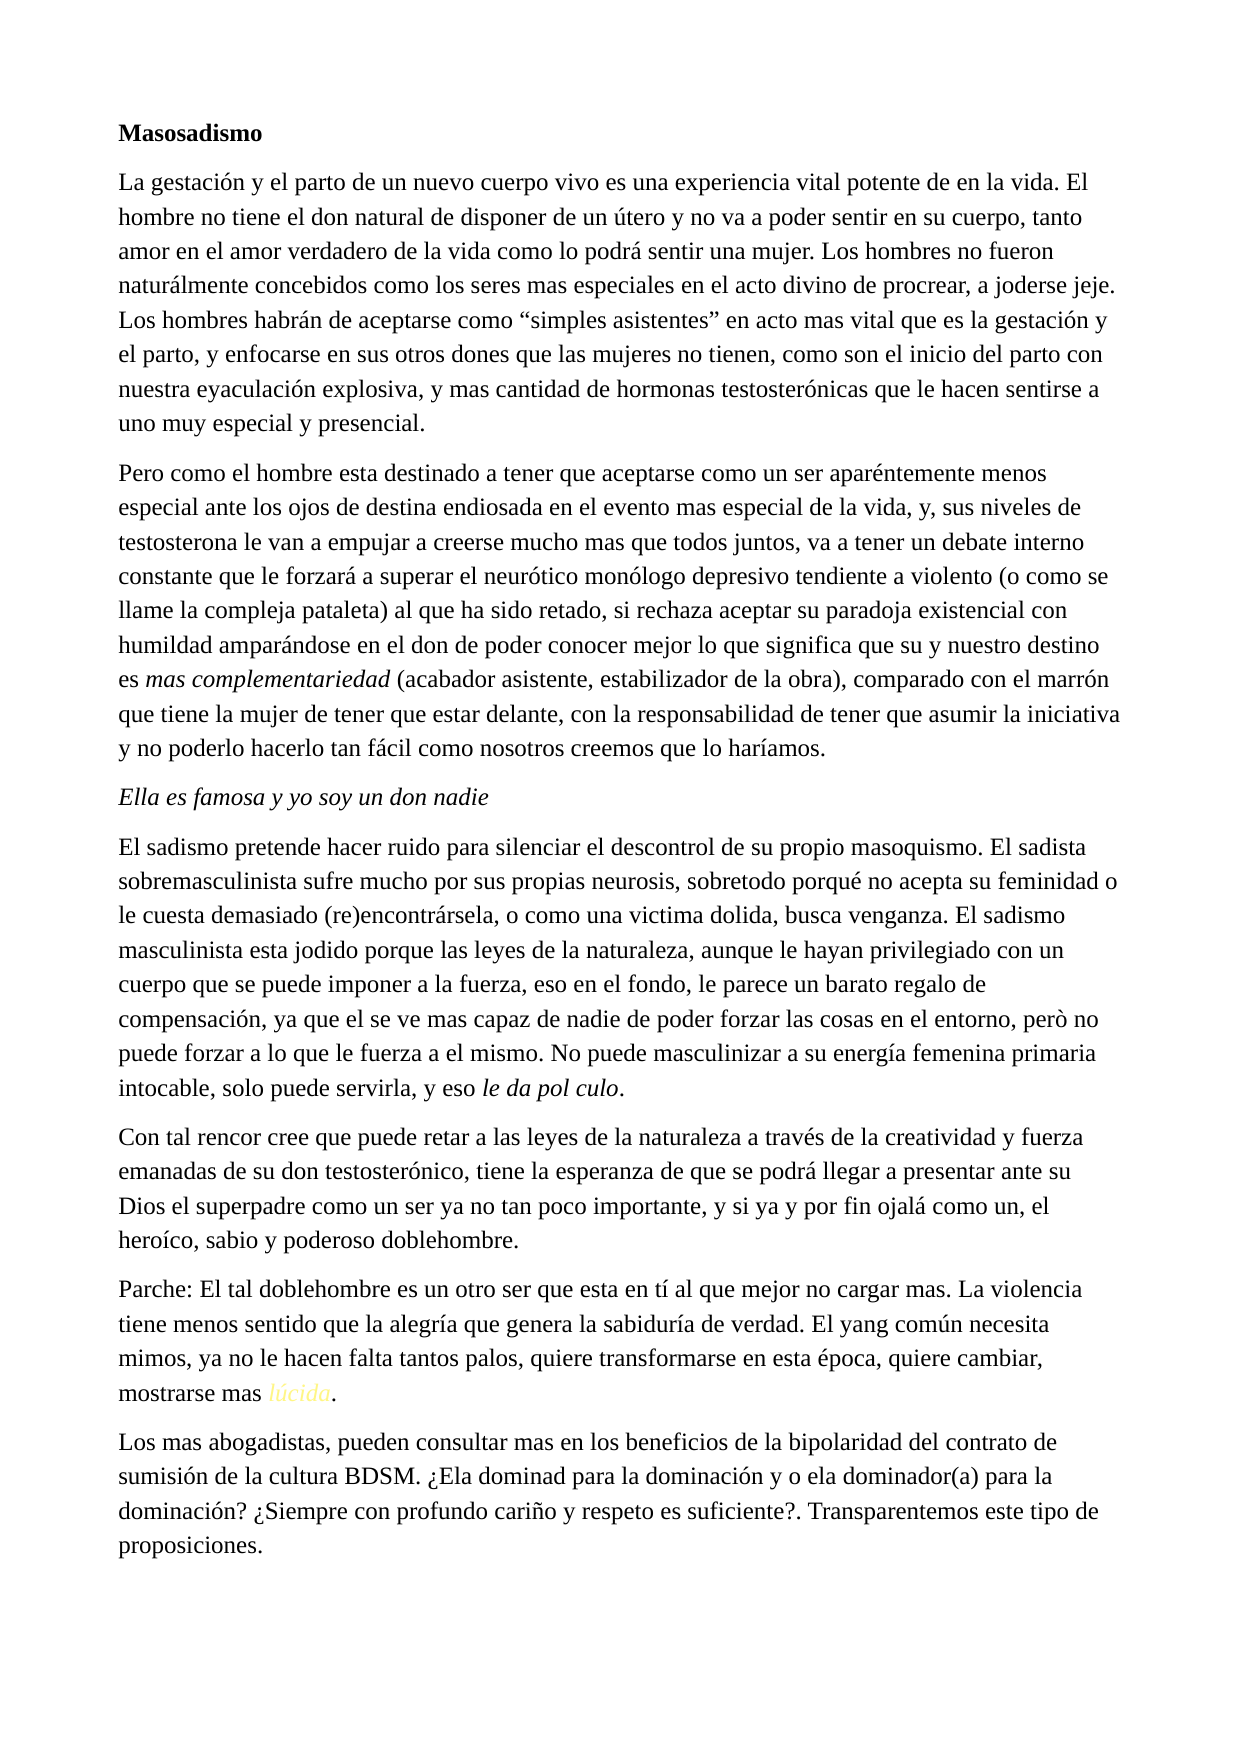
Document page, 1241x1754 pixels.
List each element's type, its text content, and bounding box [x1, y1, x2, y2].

text Con tal rencor cree que puede retar a las leyes de la naturaleza a través de la creatividad y fuerza emanadas de su don testosterónico, tiene la esperanza de que se podrá llegar a presentar ante su Dios el superpadre como un ser ya no tan poco importante, y si ya y por fin ojalá como un, el heroíco, sabio y poderoso doblehombre. [118, 1122, 1122, 1254]
text El sadismo pretende hacer ruido para silenciar el descontrol de su propio masoquismo. El sadista sobremasculinista sufre mucho por sus propias neurosis, sobretodo porqué no acepta su feminidad o le cuesta demasiado (re)encontrársela, o como una victima dolida, busca venganza. El sadismo masculinista esta jodido porque las leyes de la naturaleza, aunque le hayan privilegiado con un cuerpo que se puede imponer a la fuerza, eso en el fondo, le parece un barato regalo de compensación, ya que el se ve mas capaz de nadie de poder forzar las cosas en el entorno, però no puede forzar a lo que le fuerza a el mismo. No puede masculinizar a su energía femenina primaria intocable, solo puede servirla, y eso le da pol culo. [118, 832, 1122, 1102]
text Masosadismo [118, 118, 1122, 147]
text Ella es famosa y yo soy un don nadie [118, 782, 1122, 811]
text Pero como el hombre esta destinado a tener que aceptarse como un ser aparéntemente menos especial ante los ojos de destina endiosada en el evento mas especial de la vida, y, sus niveles de testosterona le van a empujar a creerse mucho mas que todos juntos, va a tener un debate interno constante que le forzará a superar el neurótico monólogo depresivo tendiente a violento (o como se llame la compleja pataleta) al que ha sido retado, si rechaza aceptar su paradoja existencial con humildad amparándose en el don de poder conocer mejor lo que significa que su y nuestro destino es mas complementariedad (acabador asistente, estabilizador de la obra), comparado con el marrón que tiene la mujer de tener que estar delante, con la responsabilidad de tener que asumir la iniciativa y no poderlo hacerlo tan fácil como nosotros creemos que lo haríamos. [118, 458, 1122, 762]
text Parche: El tal doblehombre es un otro ser que esta en tí al que mejor no cargar mas. La violencia tiene menos sentido que la alegría que genera la sabiduría de verdad. El yang común necesita mimos, ya no le hacen falta tantos palos, quiere transformarse en esta época, quiere cambiar, mostrarse mas lúcida. [118, 1274, 1122, 1407]
text La gestación y el parto de un nuevo cuerpo vivo es una experiencia vital potente de en la vida. El hombre no tiene el don natural de disponer de un útero y no va a poder sentir en su cuerpo, tanto amor en el amor verdadero de la vida como lo podrá sentir una mujer. Los hombres no fueron naturálmente concebidos como los seres mas especiales en el acto divino de procrear, a joderse jeje. Los hombres habrán de aceptarse como “simples asistentes” en acto mas vital que es la gestación y el parto, y enfocarse en sus otros dones que las mujeres no tienen, como son el inicio del parto con nuestra eyaculación explosiva, y mas cantidad de hormonas testosterónicas que le hacen sentirse a uno muy especial y presencial. [118, 167, 1122, 437]
text Los mas abogadistas, pueden consultar mas en los beneficios de la bipolaridad del contrato de sumisión de la cultura BDSM. ¿Ela dominad para la dominación y o ela dominador(a) para la dominación? ¿Siempre con profundo cariño y respeto es suficiente?. Transparentemos este tipo de proposiciones. [118, 1427, 1122, 1559]
